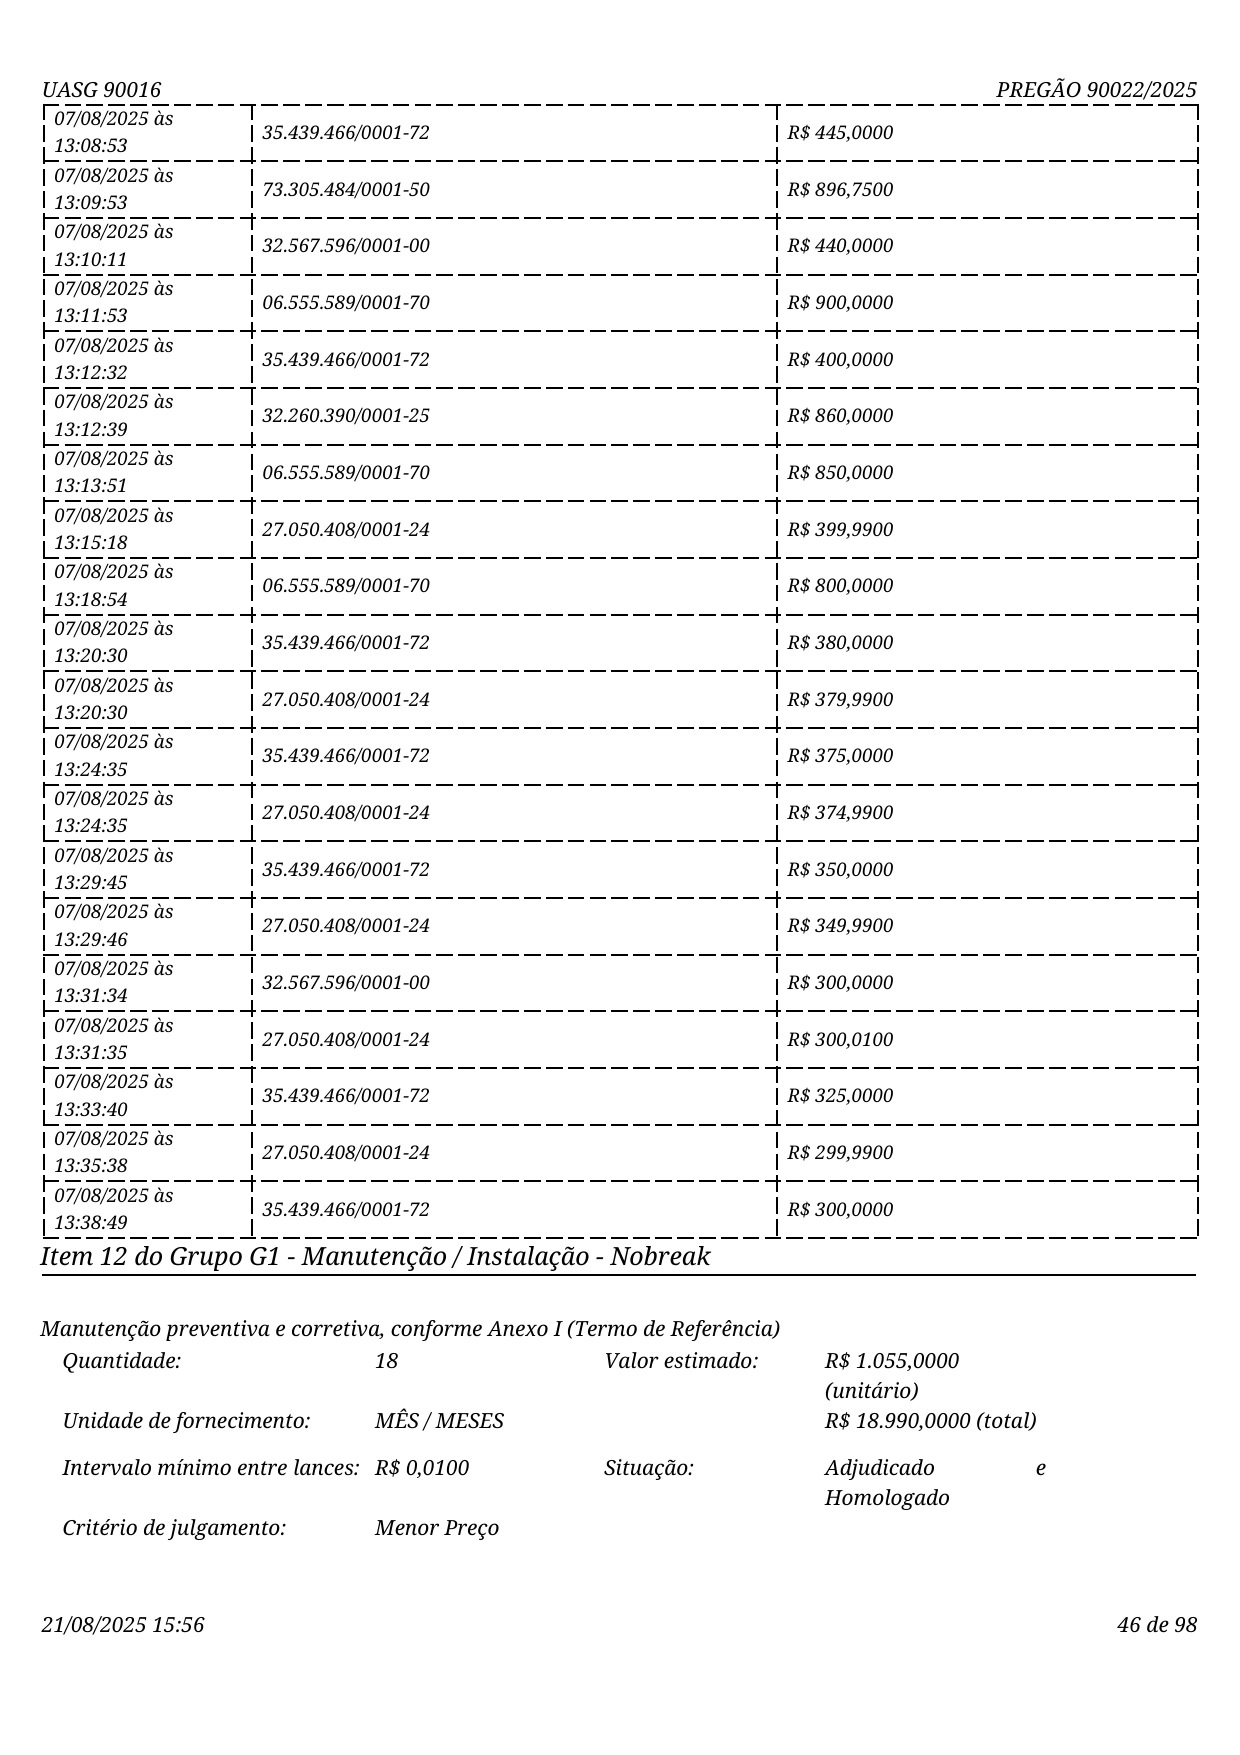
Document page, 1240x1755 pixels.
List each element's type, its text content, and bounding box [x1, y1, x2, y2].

table_cell R$ 375,0000 [777, 727, 1198, 783]
table_cell 06.555.589/0001-70 [252, 274, 777, 330]
table_cell 35.439.466/0001-72 [252, 614, 777, 670]
table_cell 07/08/2025 às 13:12:39 [44, 387, 252, 443]
table_cell 27.050.408/0001-24 [252, 500, 777, 557]
table_cell 32.567.596/0001-00 [252, 954, 777, 1010]
table_cell 07/08/2025 às 13:29:45 [44, 840, 252, 897]
table_cell 35.439.466/0001-72 [252, 727, 777, 783]
table_header R$ 1.055,0000 (unitário) [825, 1346, 1048, 1406]
table_cell 07/08/2025 às 13:24:35 [44, 727, 252, 783]
table_cell 07/08/2025 às 13:31:34 [44, 954, 252, 1010]
table_cell 06.555.589/0001-70 [252, 557, 777, 613]
table_cell Critério de julgamento: [63, 1514, 375, 1560]
table_cell 07/08/2025 às 13:18:54 [44, 557, 252, 613]
table_cell 27.050.408/0001-24 [252, 784, 777, 840]
table_cell R$ 18.990,0000 (total) [825, 1406, 1048, 1453]
table_cell R$ 440,0000 [777, 217, 1198, 273]
table_cell 27.050.408/0001-24 [252, 1124, 777, 1180]
table_cell [825, 1514, 1048, 1560]
table_header 18 [375, 1346, 604, 1406]
table_cell R$ 300,0000 [777, 954, 1198, 1010]
table_header Quantidade: [63, 1346, 375, 1406]
table_cell 07/08/2025 às 13:15:18 [44, 500, 252, 557]
table_cell 27.050.408/0001-24 [252, 897, 777, 953]
table_cell R$ 0,0100 [375, 1453, 604, 1513]
table_cell 32.567.596/0001-00 [252, 217, 777, 273]
table_cell 35.439.466/0001-72 [252, 330, 777, 387]
table_cell [604, 1514, 825, 1560]
table_cell Intervalo mínimo entre lances: [63, 1453, 375, 1513]
table_cell 07/08/2025 às 13:09:53 [44, 160, 252, 217]
table_cell Menor Preço [375, 1514, 604, 1560]
table_cell 07/08/2025 às 13:29:46 [44, 897, 252, 953]
table_cell R$ 860,0000 [777, 387, 1198, 443]
table_cell R$ 374,9900 [777, 784, 1198, 840]
text Item 12 do Grupo G1 - Manutenção / Instalação - Nobreak [40, 1239, 1200, 1273]
table_cell R$ 850,0000 [777, 444, 1198, 500]
table_cell 07/08/2025 às 13:33:40 [44, 1067, 252, 1123]
table_cell 07/08/2025 às 13:20:30 [44, 670, 252, 727]
table_cell Unidade de fornecimento: [63, 1406, 375, 1453]
table_cell R$ 349,9900 [777, 897, 1198, 953]
table_cell R$ 445,0000 [777, 104, 1198, 160]
table_cell R$ 350,0000 [777, 840, 1198, 897]
table_cell R$ 380,0000 [777, 614, 1198, 670]
table_cell R$ 896,7500 [777, 160, 1198, 217]
table_cell R$ 300,0100 [777, 1010, 1198, 1067]
table_header Valor estimado: [604, 1346, 825, 1406]
table_cell R$ 900,0000 [777, 274, 1198, 330]
table_cell Adjudicado e Homologado [825, 1453, 1048, 1513]
table_cell 27.050.408/0001-24 [252, 1010, 777, 1067]
table_cell R$ 399,9900 [777, 500, 1198, 557]
table_cell 35.439.466/0001-72 [252, 104, 777, 160]
table_cell R$ 300,0000 [777, 1180, 1198, 1237]
table_cell R$ 379,9900 [777, 670, 1198, 727]
table_cell 07/08/2025 às 13:24:35 [44, 784, 252, 840]
table_cell Situação: [604, 1453, 825, 1513]
table_cell R$ 325,0000 [777, 1067, 1198, 1123]
table_cell R$ 299,9900 [777, 1124, 1198, 1180]
table_cell 07/08/2025 às 13:20:30 [44, 614, 252, 670]
table_cell MÊS / MESES [375, 1406, 604, 1453]
table_cell 73.305.484/0001-50 [252, 160, 777, 217]
table_cell 07/08/2025 às 13:38:49 [44, 1180, 252, 1237]
table_cell 07/08/2025 às 13:10:11 [44, 217, 252, 273]
table_cell [604, 1406, 825, 1453]
table_cell 35.439.466/0001-72 [252, 840, 777, 897]
table_cell 32.260.390/0001-25 [252, 387, 777, 443]
table_cell 27.050.408/0001-24 [252, 670, 777, 727]
table_cell 35.439.466/0001-72 [252, 1180, 777, 1237]
table_cell 35.439.466/0001-72 [252, 1067, 777, 1123]
table_cell 07/08/2025 às 13:08:53 [44, 104, 252, 160]
table_cell 07/08/2025 às 13:11:53 [44, 274, 252, 330]
table_cell 07/08/2025 às 13:35:38 [44, 1124, 252, 1180]
table_cell 06.555.589/0001-70 [252, 444, 777, 500]
table_cell 07/08/2025 às 13:13:51 [44, 444, 252, 500]
table_cell R$ 400,0000 [777, 330, 1198, 387]
table_cell R$ 800,0000 [777, 557, 1198, 613]
table_cell 07/08/2025 às 13:31:35 [44, 1010, 252, 1067]
text Manutenção preventiva e corretiva, conforme Anexo I (Termo de Referência) [40, 1314, 1200, 1343]
table_cell 07/08/2025 às 13:12:32 [44, 330, 252, 387]
